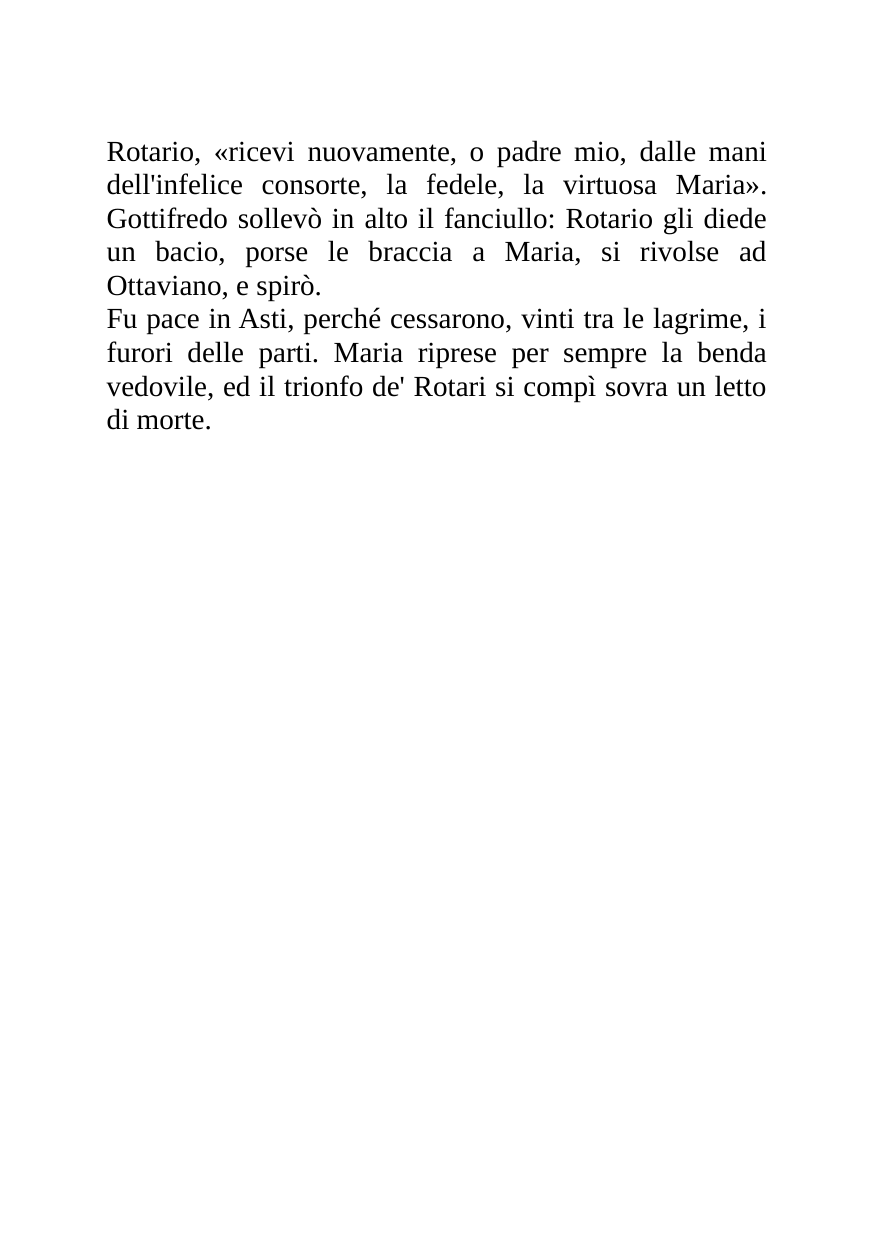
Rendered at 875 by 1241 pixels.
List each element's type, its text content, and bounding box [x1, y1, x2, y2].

text Rotario, «ricevi nuovamente, o padre mio, dalle mani dell'infelice consorte, la fedele, la virtuosa Maria». Gottifredo sollevò in alto il fanciullo: Rotario gli diede un bacio, porse le braccia a Maria, si rivolse ad Ottaviano, e spirò. [106, 134, 768, 302]
text Fu pace in Asti, perché cessarono, vinti tra le lagrime, i furori delle parti. Maria riprese per sempre la benda vedovile, ed il trionfo de' Rotari si compì sovra un letto di morte. [106, 302, 768, 436]
